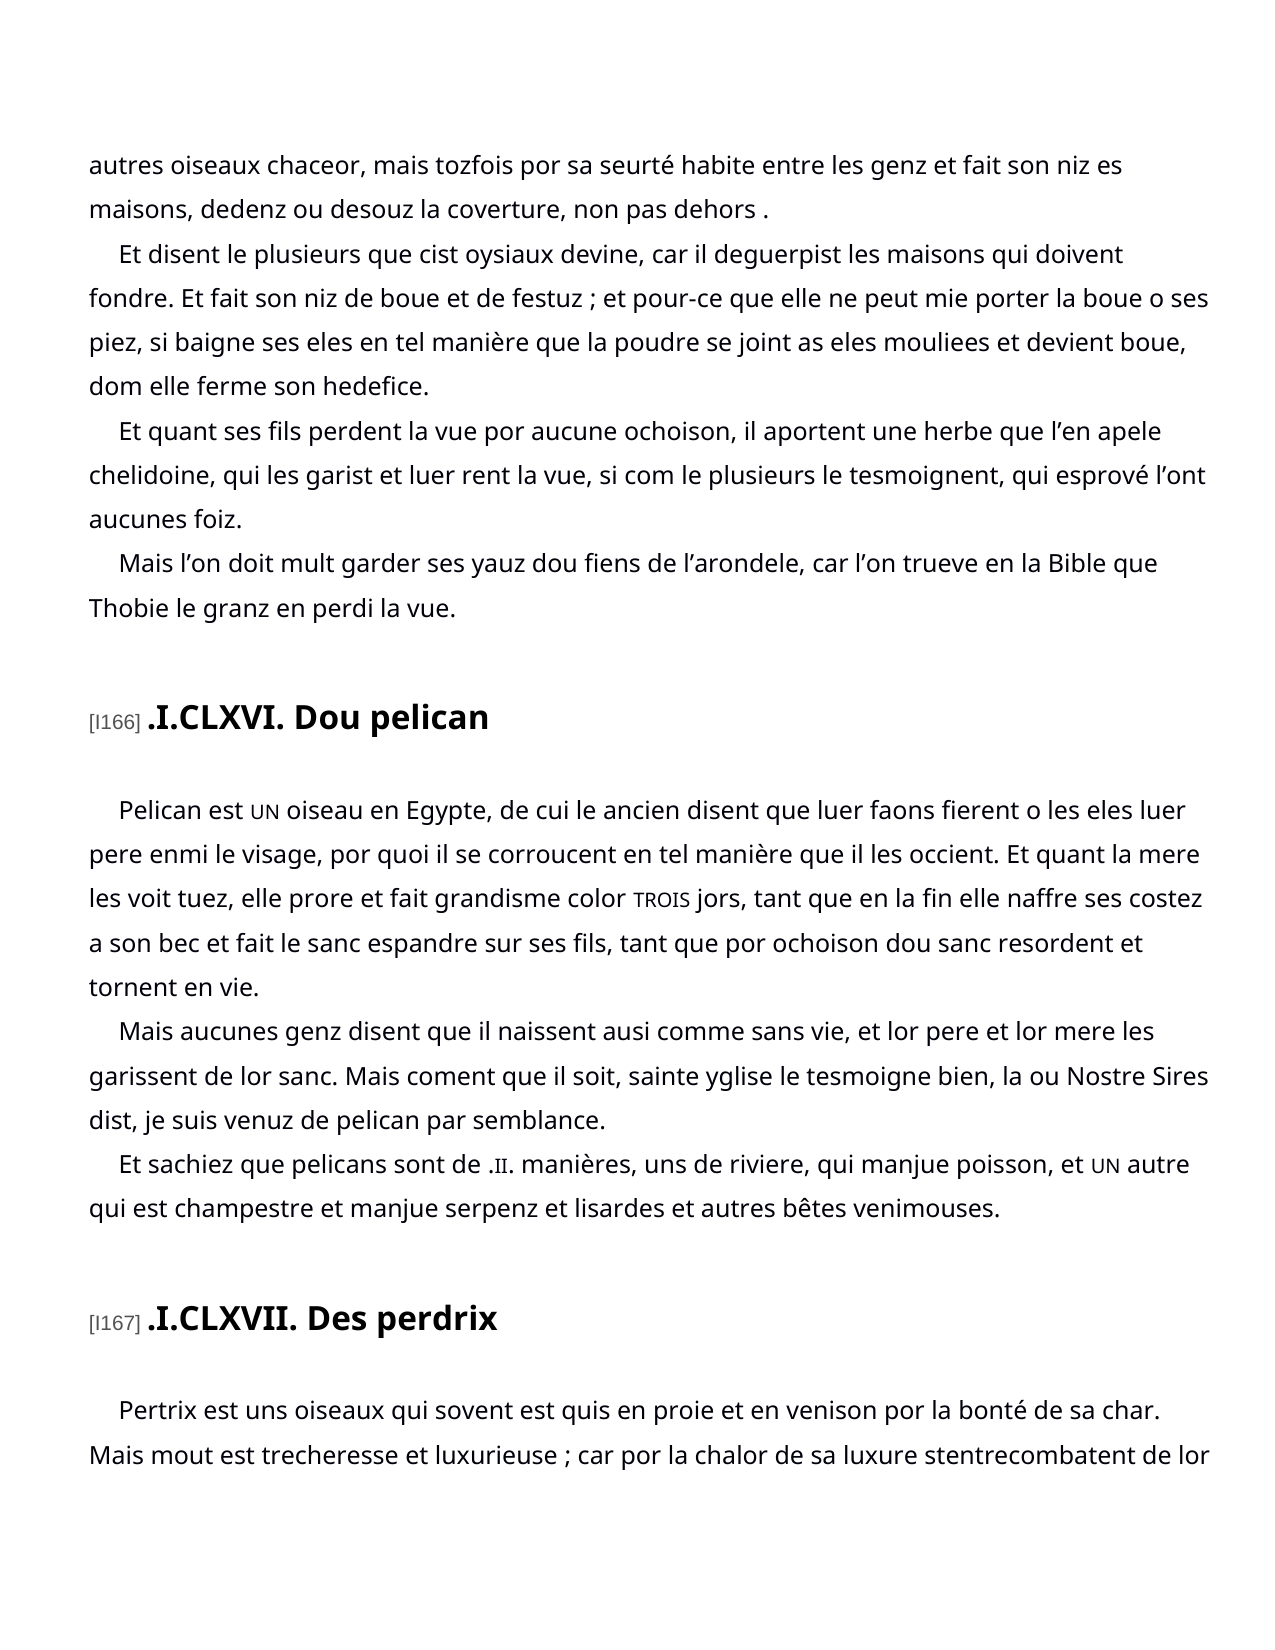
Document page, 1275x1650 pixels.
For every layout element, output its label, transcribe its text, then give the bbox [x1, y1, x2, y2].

text autres oiseaux chaceor, mais tozfois por sa seurté habite entre les genz et fait son niz es maisons, dedenz ou desouz la coverture, non pas dehors . [89, 148, 1216, 226]
subtitle [I167] .I.CLXVII. Des perdrix [89, 1294, 1216, 1340]
text Et sachiez que pelicans sont de .ii. manières, uns de riviere, qui manjue poisson, et un autre qui est champestre et manjue serpenz et lisardes et autres bêtes venimouses. [89, 1147, 1216, 1225]
subtitle [I166] .I.CLXVI. Dou pelican [89, 694, 1216, 739]
text Pelican est un oiseau en Egypte, de cui le ancien disent que luer faons fierent o les eles luer pere enmi le visage, por quoi il se corroucent en tel manière que il les occient. Et quant la mere les voit tuez, elle prore et fait grandisme color trois jors, tant que en la fin elle naffre ses costez a son bec et fait le sanc espandre sur ses fils, tant que por ochoison dou sanc resordent et tornent en vie. [89, 792, 1216, 1004]
text Et disent le plusieurs que cist oysiaux devine, car il deguerpist les maisons qui doivent fondre. Et fait son niz de boue et de festuz ; et pour-ce que elle ne peut mie porter la boue o ses piez, si baigne ses eles en tel manière que la poudre se joint as eles mouliees et devient boue, dom elle ferme son hedefice. [89, 236, 1216, 403]
text Pertrix est uns oiseaux qui sovent est quis en proie et en venison por la bonté de sa char. Mais mout est trecheresse et luxurieuse ; car por la chalor de sa luxure stentrecombatent de lor [89, 1393, 1216, 1471]
text Mais aucunes genz disent que il naissent ausi comme sans vie, et lor pere et lor mere les garissent de lor sanc. Mais coment que il soit, sainte yglise le tesmoigne bien, la ou Nostre Sires dist, je suis venuz de pelican par semblance. [89, 1014, 1216, 1136]
text Et quant ses fils perdent la vue por aucune ochoison, il aportent une herbe que l’en apele chelidoine, qui les garist et luer rent la vue, si com le plusieurs le tesmoignent, qui esprové l’ont aucunes foiz. [89, 413, 1216, 536]
text Mais l’on doit mult garder ses yauz dou fiens de l’arondele, car l’on trueve en la Bible que Thobie le granz en perdi la vue. [89, 546, 1216, 624]
